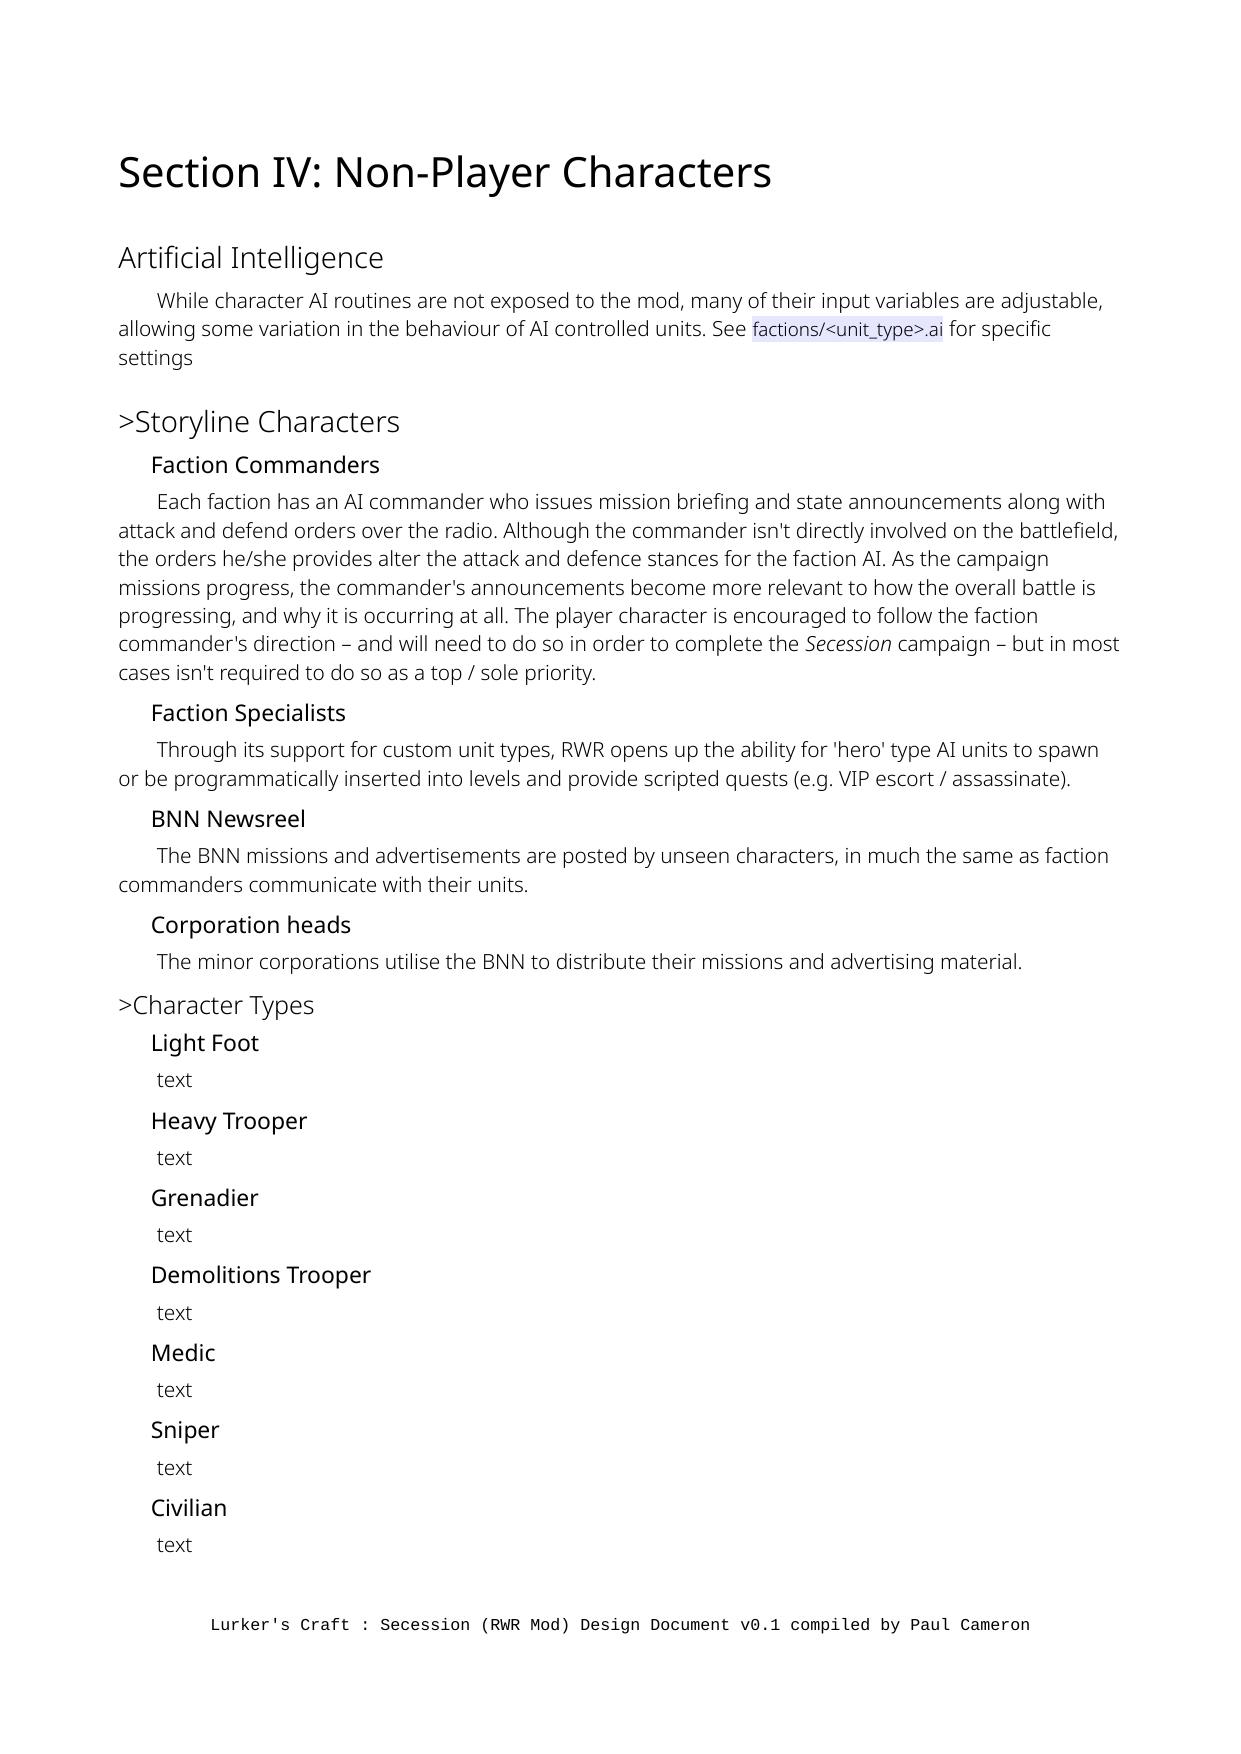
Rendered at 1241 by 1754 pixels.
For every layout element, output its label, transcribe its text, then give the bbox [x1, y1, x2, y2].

subtitle >Character Types [118, 987, 1122, 1021]
text Through its support for custom unit types, RWR opens up the ability for 'hero' type AI units to spawn or be programmatically inserted into levels and provide scripted quests (e.g. VIP escort / assassinate). [118, 735, 1122, 792]
subtitle Heavy Trooper [142, 1105, 1122, 1136]
text text [118, 1530, 1122, 1558]
subtitle Grenadier [142, 1182, 1122, 1213]
subtitle Faction Specialists [142, 697, 1122, 728]
subtitle >Storyline Characters [118, 402, 1122, 441]
subtitle Faction Commanders [142, 449, 1122, 480]
text text [118, 1220, 1122, 1249]
text The BNN missions and advertisements are posted by unseen characters, in much the same as faction commanders communicate with their units. [118, 841, 1122, 898]
subtitle BNN Newsreel [142, 803, 1122, 834]
subtitle Sniper [142, 1414, 1122, 1446]
text text [118, 1453, 1122, 1481]
subtitle Section IV: Non-Player Characters [118, 143, 1122, 200]
text text [118, 1066, 1122, 1094]
text text [118, 1143, 1122, 1171]
subtitle Artificial Intelligence [118, 237, 1122, 277]
subtitle Demolitions Trooper [142, 1259, 1122, 1291]
text The minor corporations utilise the BNN to distribute their missions and advertising material. [118, 947, 1122, 976]
subtitle Light Foot [142, 1027, 1122, 1058]
subtitle Corporation heads [142, 909, 1122, 940]
text text [118, 1298, 1122, 1326]
text While character AI routines are not exposed to the mod, many of their input variables are adjustable, allowing some variation in the behaviour of AI controlled units. See factions/<unit_type>.ai for specific settings [118, 286, 1122, 371]
text text [118, 1375, 1122, 1404]
subtitle Medic [142, 1337, 1122, 1368]
text Each faction has an AI commander who issues mission briefing and state announcements along with attack and defend orders over the radio. Although the commander isn't directly involved on the battlefield, the orders he/she provides alter the attack and defence stances for the faction AI. As the campaign missions progress, the commander's announcements become more relevant to how the overall battle is progressing, and why it is occurring at all. The player character is encouraged to follow the faction commander's direction – and will need to do so in order to complete the Secession campaign – but in most cases isn't required to do so as a top / sole priority. [118, 487, 1122, 686]
subtitle Civilian [142, 1492, 1122, 1523]
